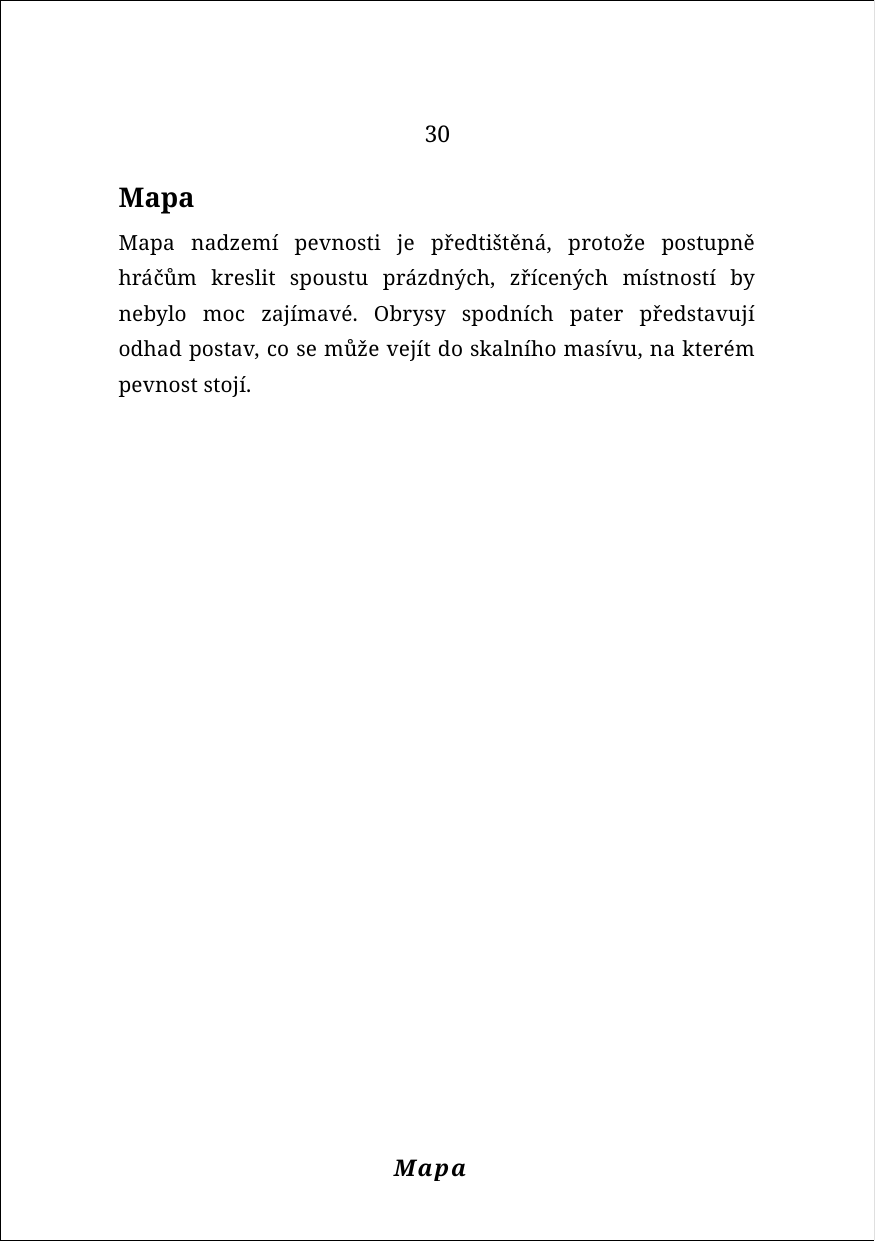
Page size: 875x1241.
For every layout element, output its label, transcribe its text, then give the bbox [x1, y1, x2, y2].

text Mapa nadzemí pevnosti je předtištěná, protože postupně hráčům kreslit spoustu prázdných, zřícených místností by nebylo moc zajímavé. Obrysy spodních pater představují odhad postav, co se může vejít do skalního masívu, na kterém pevnost stojí. [118, 228, 756, 398]
subtitle Mapa [118, 179, 756, 216]
